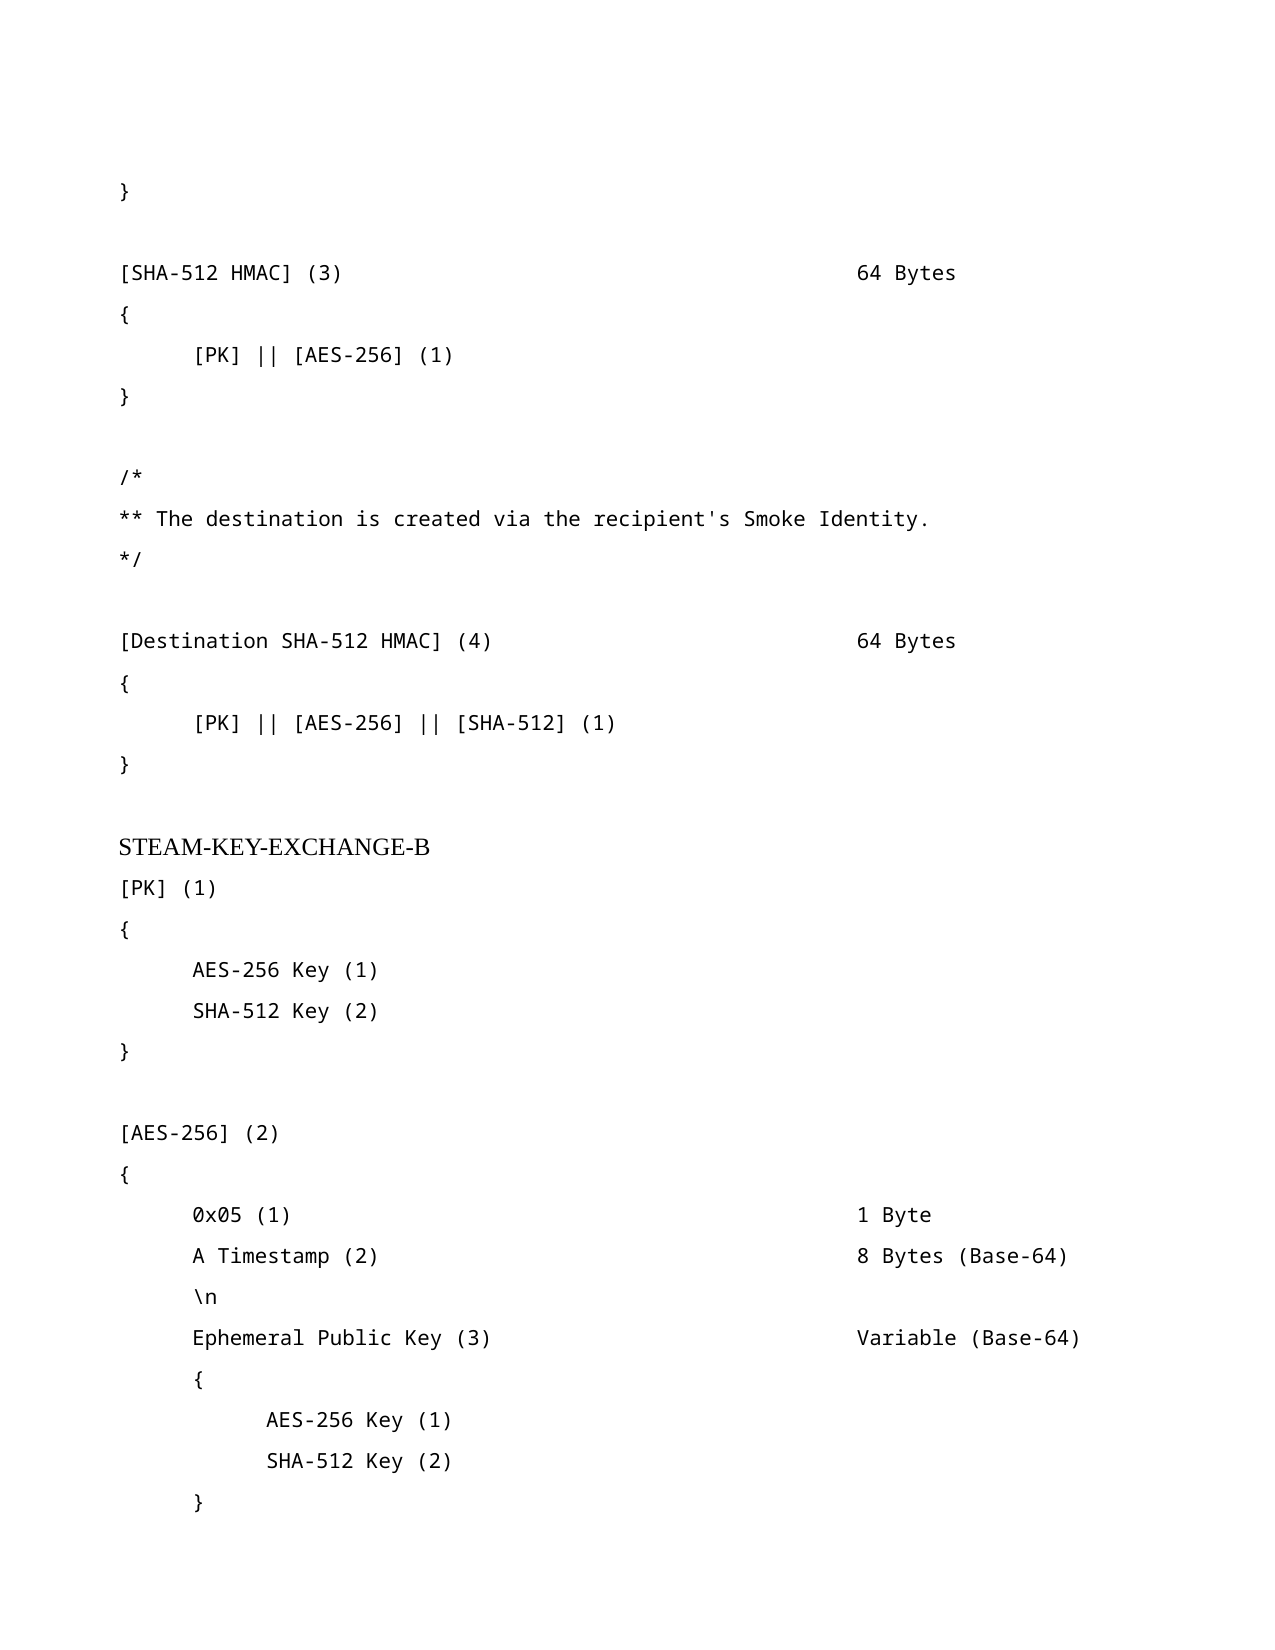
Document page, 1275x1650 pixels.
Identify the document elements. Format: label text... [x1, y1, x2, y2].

text AES-256 Key (1) [118, 1405, 1157, 1433]
text [PK] || [AES-256] (1) [118, 340, 1157, 368]
text [PK] (1) [118, 873, 1157, 901]
text SHA-512 Key (2) [118, 996, 1157, 1024]
text } [118, 749, 1157, 778]
text Ephemeral Public Key (3) Variable (Base-64) [118, 1323, 1157, 1352]
text } [118, 176, 1157, 205]
text [AES-256] (2) [118, 1118, 1157, 1147]
text STEAM-KEY-EXCHANGE-B [118, 832, 1157, 860]
text ** The destination is created via the recipient's Smoke Identity. [118, 504, 1157, 532]
text /* [118, 463, 1157, 491]
text SHA-512 Key (2) [118, 1446, 1157, 1474]
text { [118, 1364, 1157, 1393]
text AES-256 Key (1) [118, 955, 1157, 983]
text [SHA-512 HMAC] (3) 64 Bytes [118, 258, 1157, 287]
text { [118, 914, 1157, 942]
text } [118, 1037, 1157, 1065]
text { [118, 1159, 1157, 1188]
text { [118, 299, 1157, 328]
text A Timestamp (2) 8 Bytes (Base-64) [118, 1241, 1157, 1270]
text { [118, 668, 1157, 696]
text [Destination SHA-512 HMAC] (4) 64 Bytes [118, 627, 1157, 655]
text \n [118, 1282, 1157, 1311]
text */ [118, 545, 1157, 573]
text [PK] || [AES-256] || [SHA-512] (1) [118, 708, 1157, 737]
text } [118, 1487, 1157, 1515]
text } [118, 381, 1157, 409]
text 0x05 (1) 1 Byte [118, 1200, 1157, 1229]
